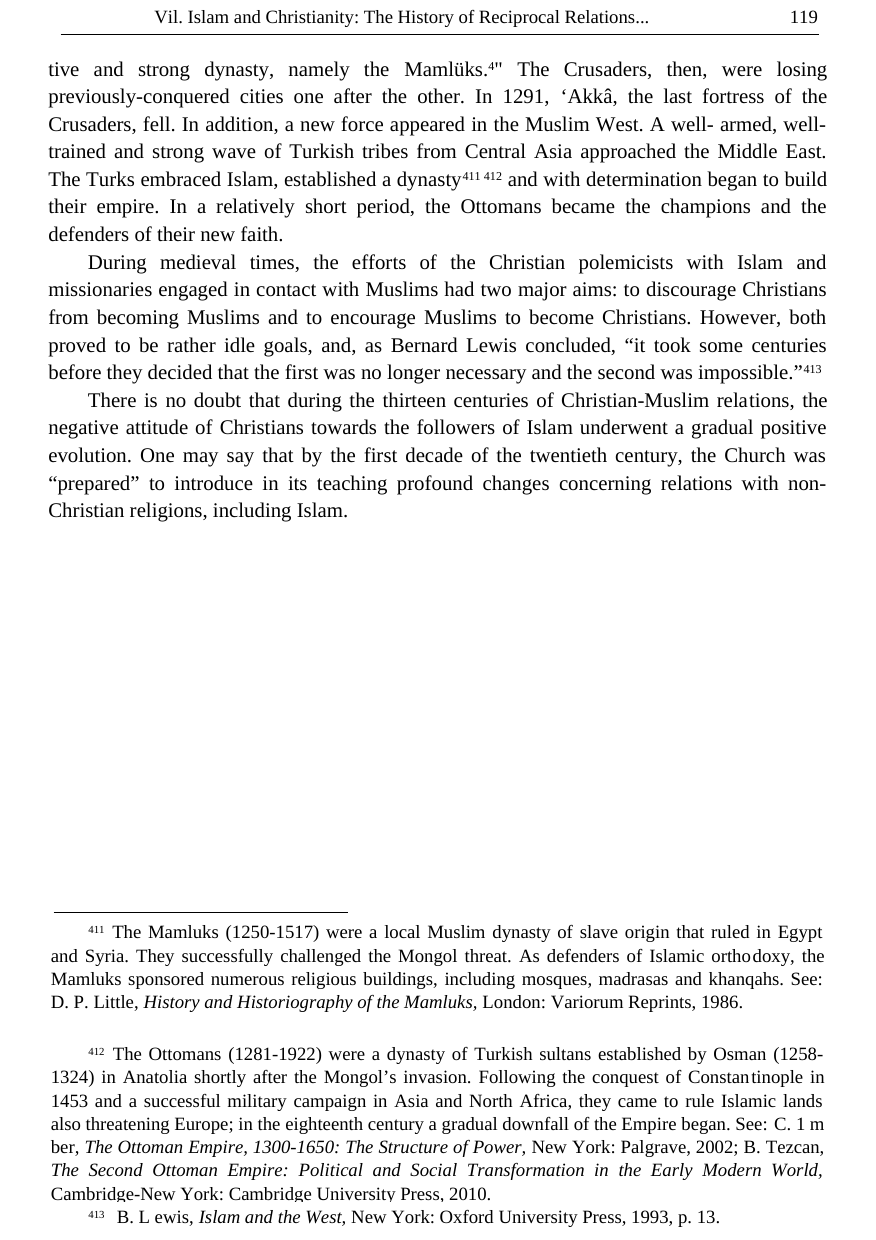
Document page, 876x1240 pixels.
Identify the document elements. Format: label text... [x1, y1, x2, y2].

text 413 B. L ewis, Islam and the West, New York: Oxford University Press, 1993, p. 13. [51, 1206, 824, 1228]
text Vil. Islam and Christianity: The History of Reciprocal Relations... [154, 6, 713, 28]
text During medieval times, the efforts of the Christian polemicists with Islam and missionaries engaged in contact with Muslims had two major aims: to discourage Christians from becoming Muslims and to encourage Muslims to become Christians. However, both proved to be rather idle goals, and, as Bernard Lewis concluded, “it took some centuries before they decided that the first was no longer necessary and the second was impossible.”413 [48, 250, 828, 384]
text There is no doubt that during the thirteen centuries of Christian-Muslim rela­tions, the negative attitude of Christians towards the followers of Islam underwent a gradual positive evolution. One may say that by the first decade of the twentieth century, the Church was “prepared” to introduce in its teaching profound changes concerning relations with non-Christian religions, including Islam. [48, 388, 828, 522]
text 412 The Ottomans (1281-1922) were a dynasty of Turkish sultans established by Osman (1258-1324) in Anatolia shortly after the Mongol’s invasion. Following the conquest of Constan­tinople in 1453 and a successful military campaign in Asia and North Africa, they came to rule Islamic lands also threatening Europe; in the eighteenth century a gradual downfall of the Empire began. See: С. 1 m ber, The Ottoman Empire, 1300-1650: The Structure of Power, New York: Pal­grave, 2002; B. Tezcan, The Second Ottoman Empire: Political and Social Transformation in the Early Modern World, Cambridge-New York: Cambridge University Press, 2010. [51, 1043, 824, 1202]
text 119 [789, 6, 822, 28]
text tive and strong dynasty, namely the Mamlüks.4" The Crusaders, then, were losing previously-conquered cities one after the other. In 1291, ‘Akkâ, the last fortress of the Crusaders, fell. In addition, a new force appeared in the Muslim West. A well- armed, well-trained and strong wave of Turkish tribes from Central Asia approached the Middle East. The Turks embraced Islam, established a dynasty411 412 and with de­termination began to build their empire. In a relatively short period, the Ottomans became the champions and the defenders of their new faith. [48, 56, 828, 246]
text 411 The Mamluks (1250-1517) were a local Muslim dynasty of slave origin that ruled in Egypt and Syria. They successfully challenged the Mongol threat. As defenders of Islamic ortho­doxy, the Mamluks sponsored numerous religious buildings, including mosques, madrasas and khanqahs. See: D. P. Little, History and Historiography of the Mamluks, London: Variorum Reprints, 1986. [51, 921, 824, 1013]
